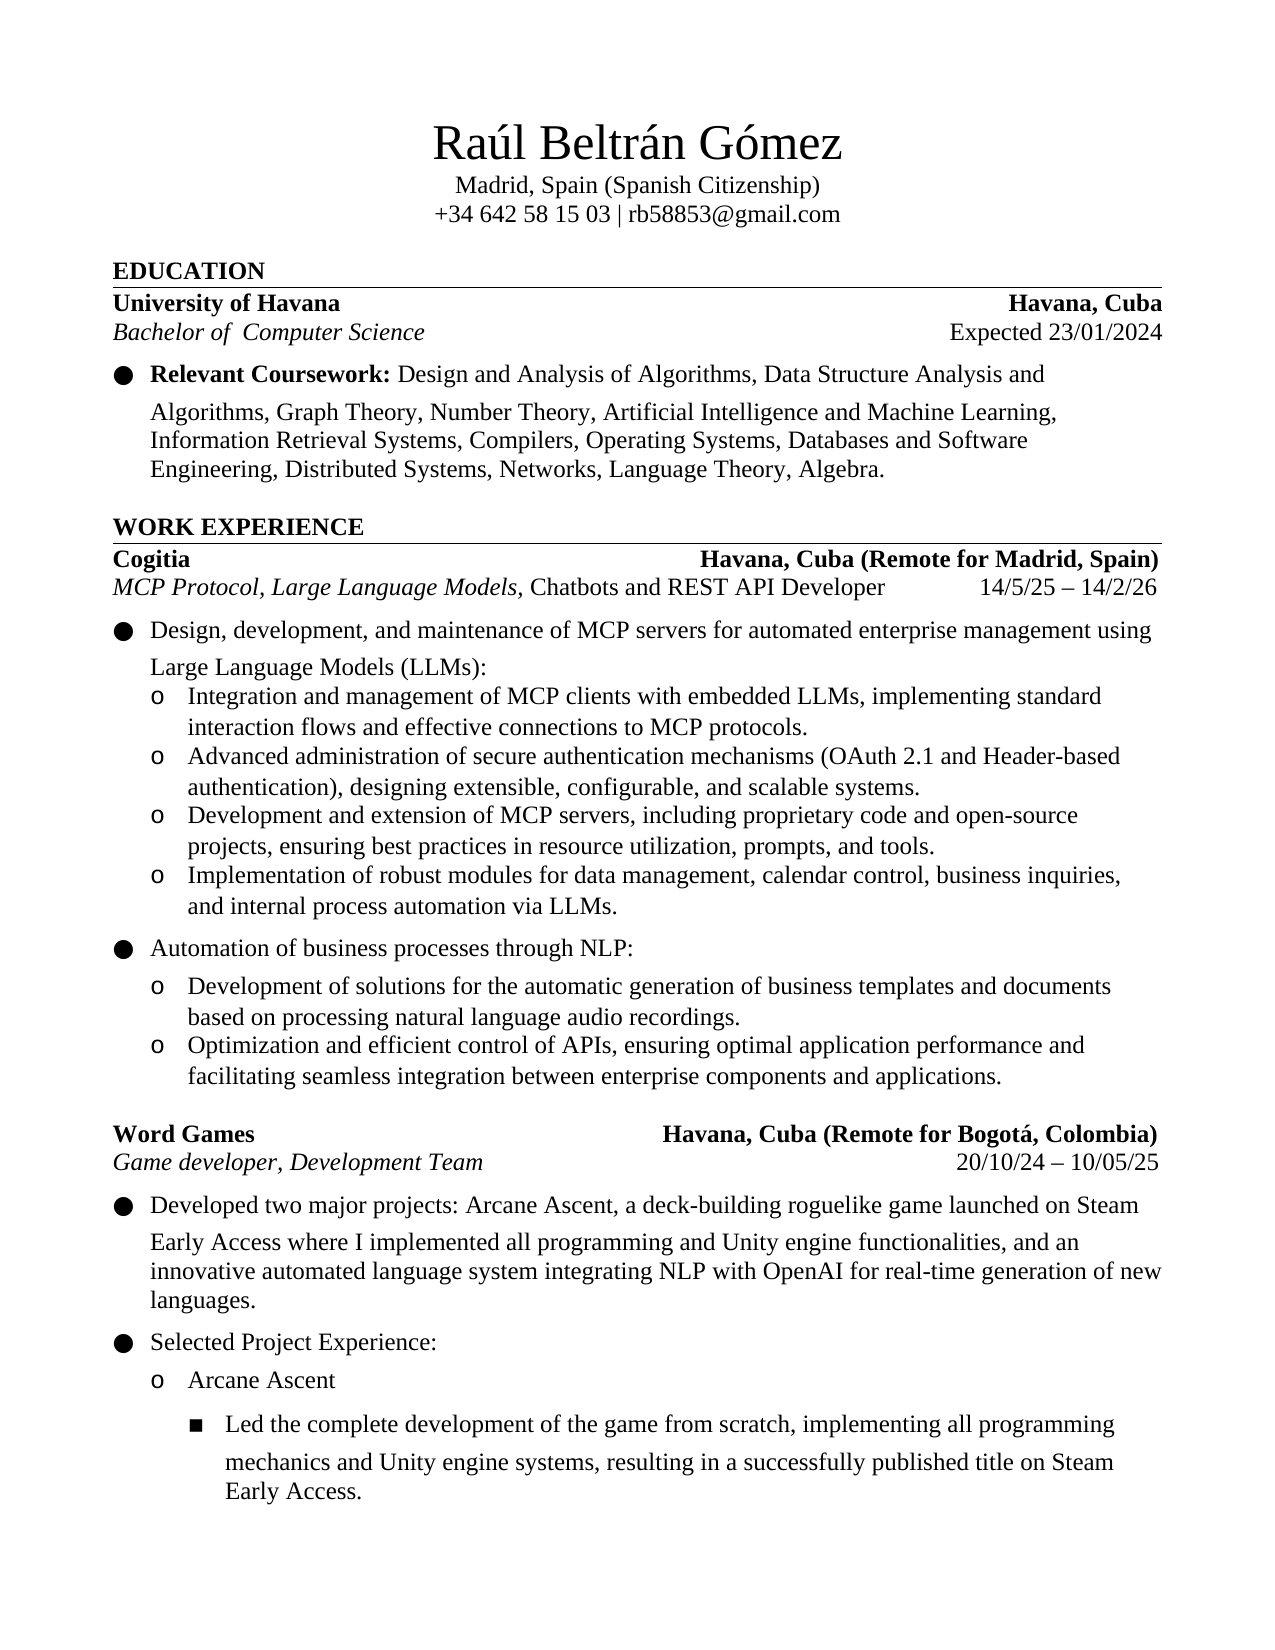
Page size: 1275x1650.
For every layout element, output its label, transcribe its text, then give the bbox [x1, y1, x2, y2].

text +34 642 58 15 03 | rb58853@gmail.com [112, 199, 1162, 227]
text Raúl Beltrán Gómez [112, 112, 1162, 170]
list Optimization and efficient control of APIs, ensuring optimal application performance and facilitating seamless integration between enterprise components and applications. [150, 1030, 1162, 1090]
text MCP Protocol, Large Language Models, Chatbots and REST API Developer 14/5/25 – 14/2/26 [112, 572, 1162, 601]
list Design, development, and maintenance of MCP servers for automated enterprise management using Large Language Models (LLMs): [112, 601, 1162, 681]
list Arcane Ascent [150, 1365, 1162, 1396]
list Led the complete development of the game from scratch, implementing all programming mechanics and Unity engine systems, resulting in a successfully published title on Steam Early Access. [187, 1396, 1162, 1504]
list Integration and management of MCP clients with embedded LLMs, implementing standard interaction flows and effective connections to MCP protocols. [150, 681, 1162, 741]
text Madrid, Spain (Spanish Citizenship) [112, 170, 1162, 199]
text Word Games Havana, Cuba (Remote for Bogotá, Colombia) [112, 1119, 1162, 1147]
list Advanced administration of secure authentication mechanisms (OAuth 2.1 and Header-based authentication), designing extensible, configurable, and scalable systems. [150, 741, 1162, 800]
text Cogitia Havana, Cuba (Remote for Madrid, Spain) [112, 544, 1162, 572]
text Bachelor of Computer Science Expected 23/01/2024 [112, 317, 1162, 346]
text University of Havana Havana, Cuba [112, 288, 1162, 317]
text EDUCATION [112, 256, 1162, 288]
list Relevant Coursework: Design and Analysis of Algorithms, Data Structure Analysis and Algorithms, Graph Theory, Number Theory, Artificial Intelligence and Machine Learning, Information Retrieval Systems, Compilers, Operating Systems, Databases and Software Engineering, Distributed Systems, Networks, Language Theory, Algebra. [112, 346, 1162, 483]
text WORK EXPERIENCE [112, 512, 1162, 544]
list Development and extension of MCP servers, including proprietary code and open-source projects, ensuring best practices in resource utilization, prompts, and tools. [150, 800, 1162, 860]
list Development of solutions for the automatic generation of business templates and documents based on processing natural language audio recordings. [150, 971, 1162, 1030]
text Game developer, Development Team 20/10/24 – 10/05/25 [112, 1147, 1162, 1176]
list Automation of business processes through NLP: [112, 919, 1162, 971]
list Developed two major projects: Arcane Ascent, a deck-building roguelike game launched on Steam Early Access where I implemented all programming and Unity engine functionalities, and an innovative automated language system integrating NLP with OpenAI for real-time generation of new languages. [112, 1176, 1162, 1314]
list Selected Project Experience: [112, 1314, 1162, 1365]
list Implementation of robust modules for data management, calendar control, business inquiries, and internal process automation via LLMs. [150, 860, 1162, 919]
